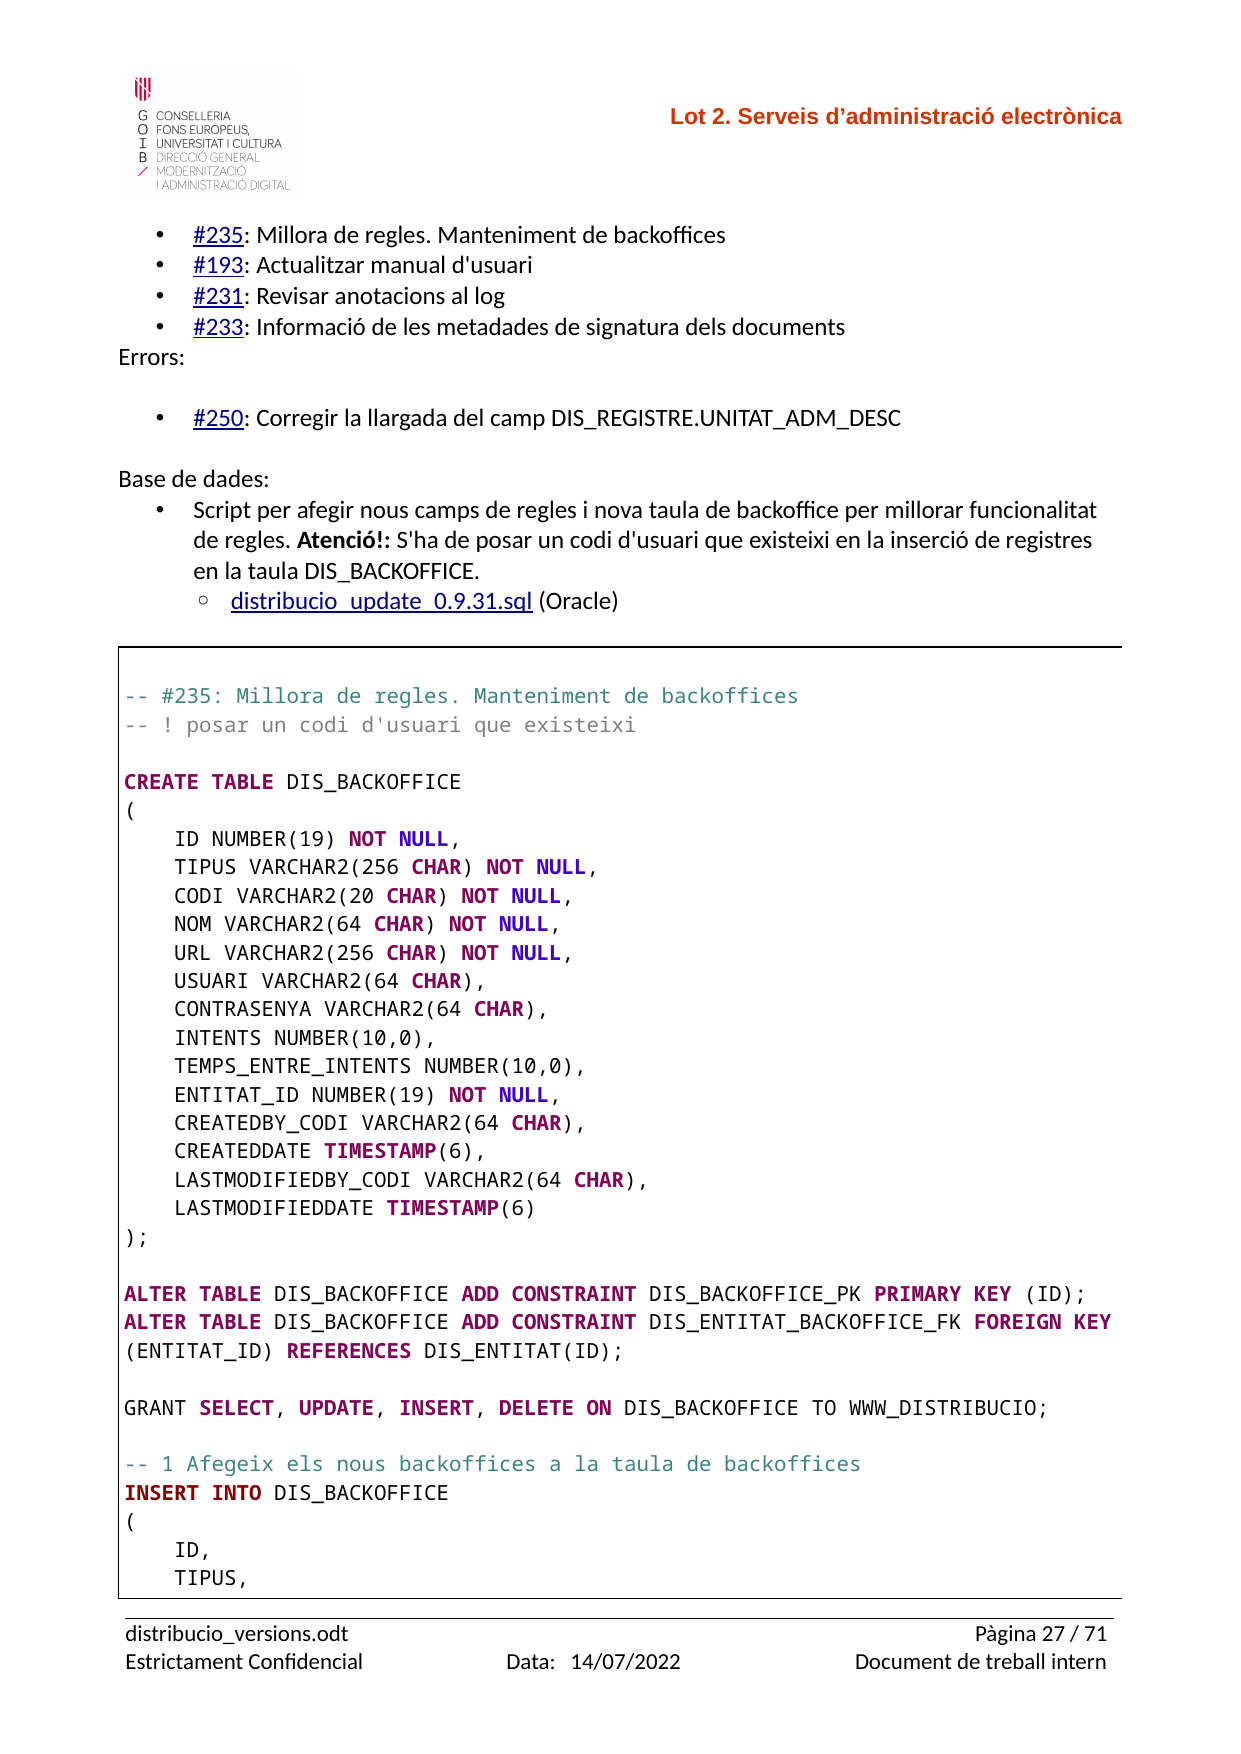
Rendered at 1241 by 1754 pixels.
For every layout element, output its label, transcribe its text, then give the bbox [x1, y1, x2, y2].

text Errors: [118, 341, 1122, 372]
list Script per afegir nous camps de regles i nova taula de backoffice per millorar funcionalitat de regles. Atenció!: S'ha de posar un codi d'usuari que existeixi en la inserció de registres en la taula DIS_BACKOFFICE. [156, 494, 1122, 585]
list #235: Millora de regles. Manteniment de backoffices [156, 219, 1122, 250]
list #193: Actualitzar manual d'usuari [156, 250, 1122, 280]
list #233: Informació de les metadades de signatura dels documents [156, 311, 1122, 341]
list distribucio_update_0.9.31.sql (Oracle) [193, 585, 1122, 616]
picture [126, 70, 299, 197]
list #250: Corregir la llargada del camp DIS_REGISTRE.UNITAT_ADM_DESC [156, 402, 1122, 433]
text Base de dades: [118, 463, 1122, 494]
table_header -- #235: Millora de regles. Manteniment de backoffices -- ! posar un codi d'usuari que existeixi CREATE TABLE DIS_BACKOFFICE ( ID NUMBER(19) NOT NULL, TIPUS VARCHAR2(256 CHAR) NOT NULL, CODI VARCHAR2(20 CHAR) NOT NULL, NOM VARCHAR2(64 CHAR) NOT NULL, URL VARCHAR2(256 CHAR) NOT NULL, USUARI VARCHAR2(64 CHAR), CONTRASENYA VARCHAR2(64 CHAR), INTENTS NUMBER(10,0), TEMPS_ENTRE_INTENTS NUMBER(10,0), ENTITAT_ID NUMBER(19) NOT NULL, CREATEDBY_CODI VARCHAR2(64 CHAR), CREATEDDATE TIMESTAMP(6), LASTMODIFIEDBY_CODI VARCHAR2(64 CHAR), LASTMODIFIEDDATE TIMESTAMP(6) ); ALTER TABLE DIS_BACKOFFICE ADD CONSTRAINT DIS_BACKOFFICE_PK PRIMARY KEY (ID); ALTER TABLE DIS_BACKOFFICE ADD CONSTRAINT DIS_ENTITAT_BACKOFFICE_FK FOREIGN KEY (ENTITAT_ID) REFERENCES DIS_ENTITAT(ID); GRANT SELECT, UPDATE, INSERT, DELETE ON DIS_BACKOFFICE TO WWW_DISTRIBUCIO; -- 1 Afegeix els nous backoffices a la taula de backoffices INSERT INTO DIS_BACKOFFICE ( ID, TIPUS, [119, 648, 1122, 1597]
list #231: Revisar anotacions al log [156, 280, 1122, 311]
